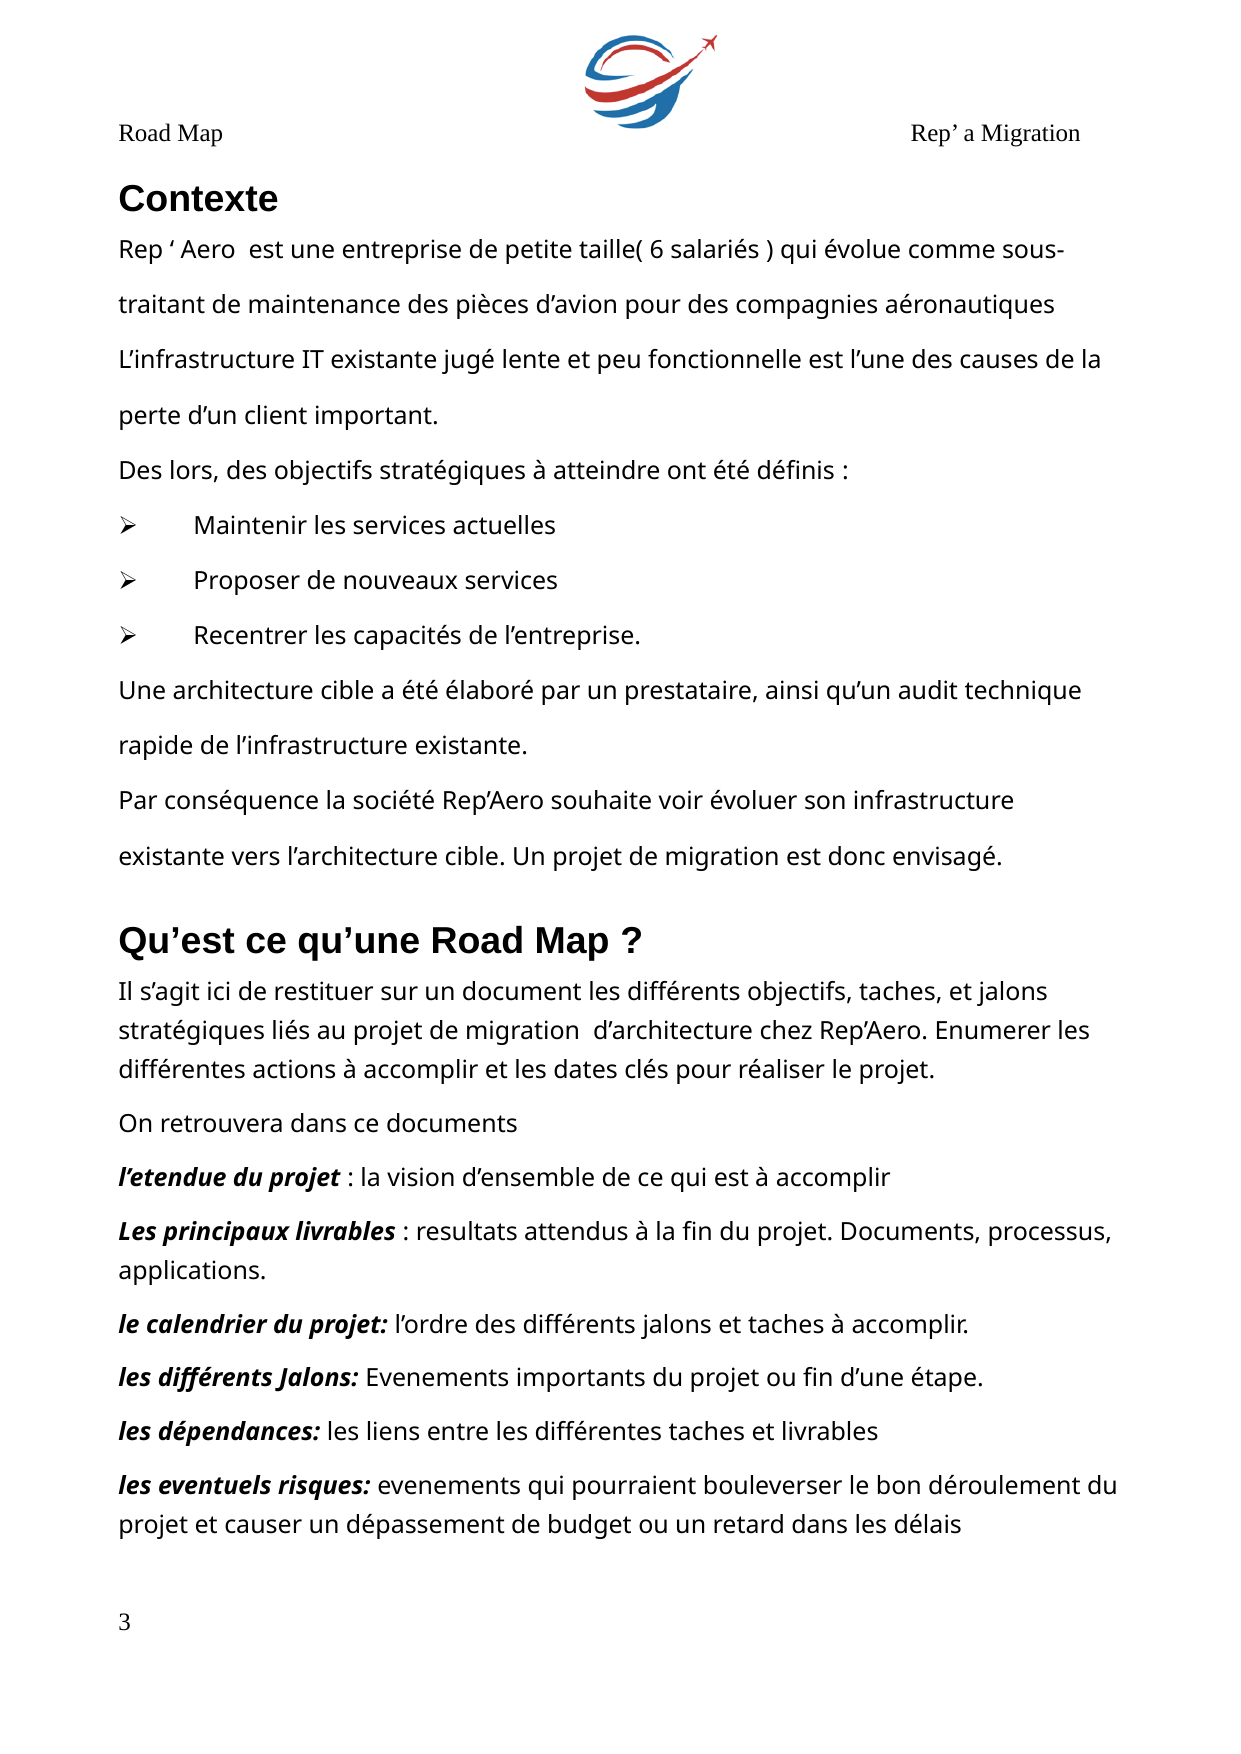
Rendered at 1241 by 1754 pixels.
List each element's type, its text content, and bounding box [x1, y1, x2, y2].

picture [577, 14, 723, 155]
list Maintenir les services actuelles [118, 507, 1122, 542]
list Proposer de nouveaux services [118, 563, 1122, 597]
subtitle Qu’est ce qu’une Road Map ? [118, 918, 1122, 961]
text les différents Jalons: Evenements importants du projet ou fin d’une étape. [118, 1360, 1122, 1394]
text Rep ‘ Aero est une entreprise de petite taille( 6 salariés ) qui évolue comme sous-traitant de maintenance des pièces d’avion pour des compagnies aéronautiques [118, 232, 1122, 321]
text L’infrastructure IT existante jugé lente et peu fonctionnelle est l’une des causes de la perte d’un client important. [118, 342, 1122, 431]
text Il s’agit ici de restituer sur un document les différents objectifs, taches, et jalons stratégiques liés au projet de migration d’architecture chez Rep’Aero. Enumerer les différentes actions à accomplir et les dates clés pour réaliser le projet. [118, 974, 1122, 1086]
text les eventuels risques: evenements qui pourraient bouleverser le bon déroulement du projet et causer un dépassement de budget ou un retard dans les délais [118, 1468, 1122, 1541]
text Les principaux livrables : resultats attendus à la fin du projet. Documents, processus, applications. [118, 1213, 1122, 1287]
text Par conséquence la société Rep’Aero souhaite voir évoluer son infrastructure existante vers l’architecture cible. Un projet de migration est donc envisagé. [118, 783, 1122, 872]
text On retrouvera dans ce documents [118, 1106, 1122, 1140]
text Des lors, des objectifs stratégiques à atteindre ont été définis : [118, 452, 1122, 486]
text les dépendances: les liens entre les différentes taches et livrables [118, 1414, 1122, 1448]
text Une architecture cible a été élaboré par un prestataire, ainsi qu’un audit technique rapide de l’infrastructure existante. [118, 673, 1122, 762]
text le calendrier du projet: l’ordre des différents jalons et taches à accomplir. [118, 1306, 1122, 1340]
subtitle Contexte [118, 176, 1122, 219]
text l’etendue du projet : la vision d’ensemble de ce qui est à accomplir [118, 1160, 1122, 1194]
list Recentrer les capacités de l’entreprise. [118, 618, 1122, 652]
